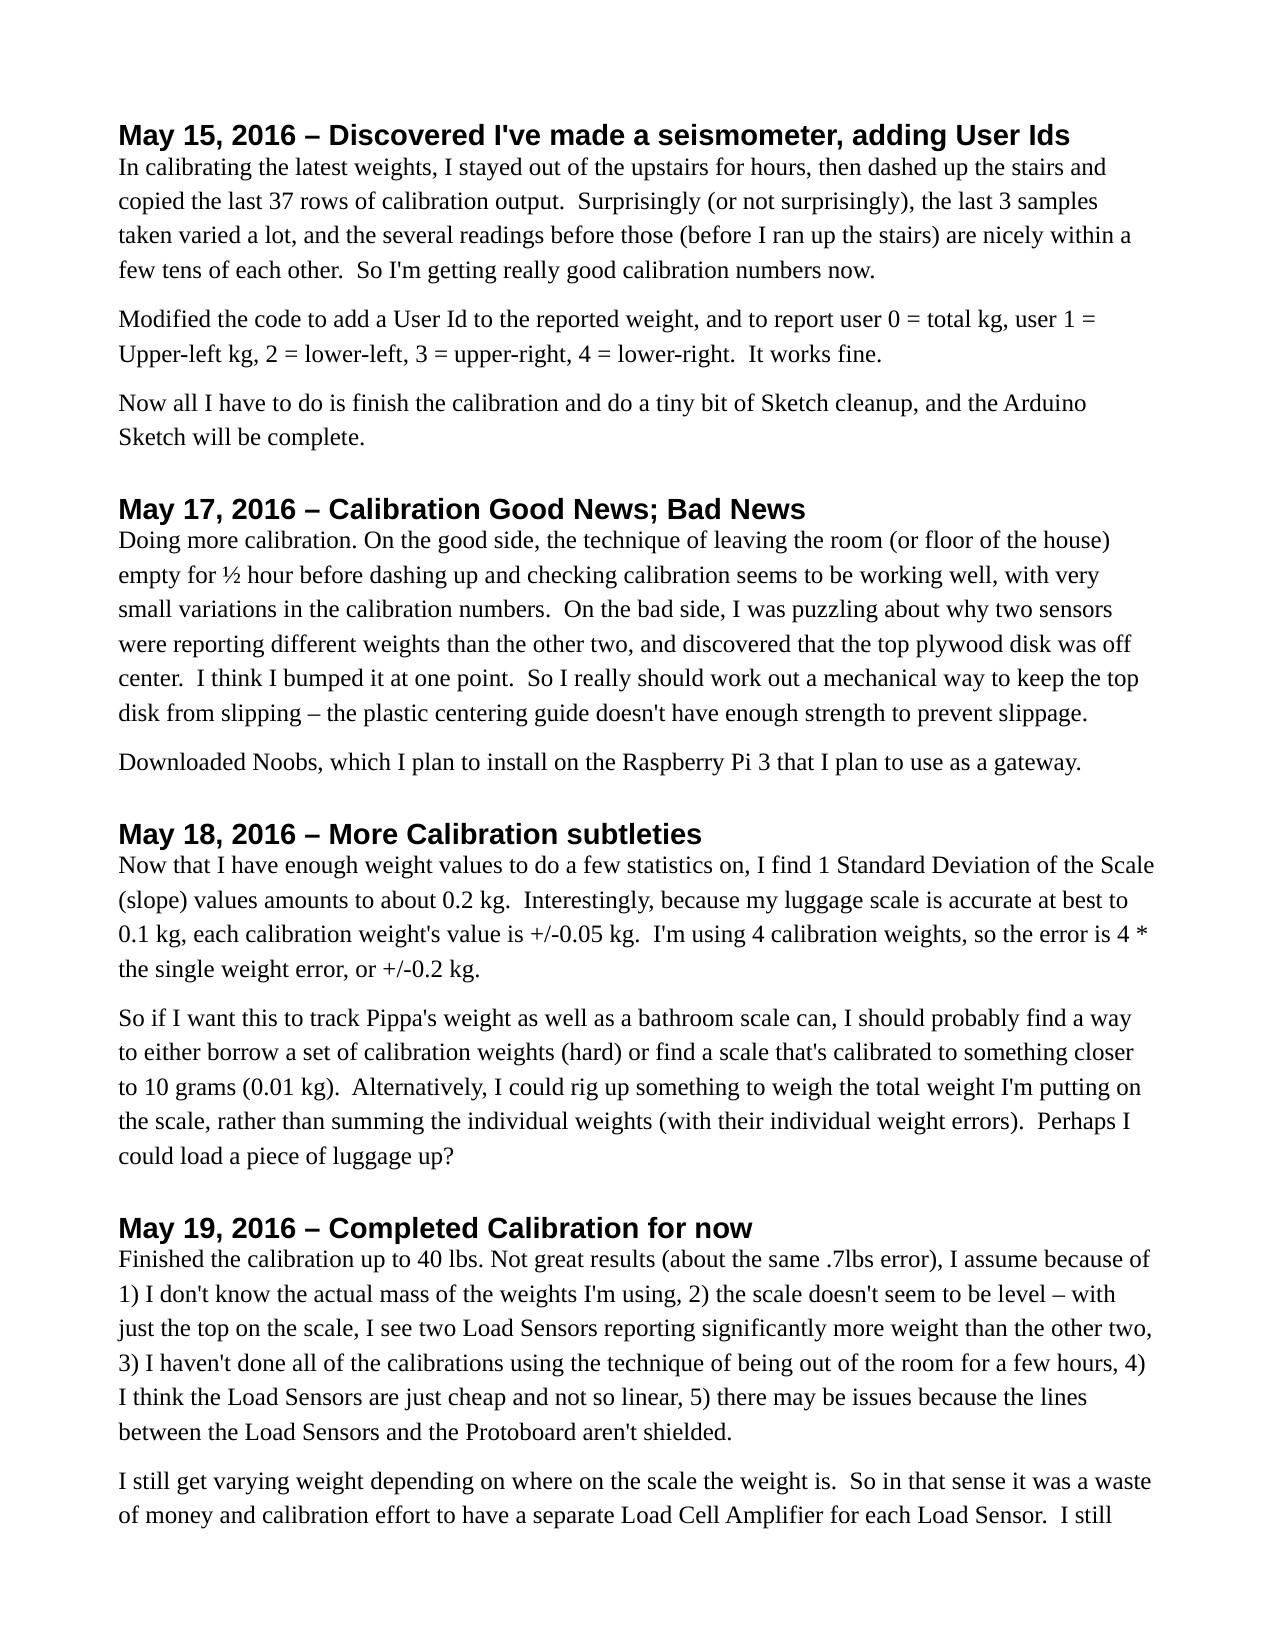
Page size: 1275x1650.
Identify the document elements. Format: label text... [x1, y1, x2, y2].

text Doing more calibration. On the good side, the technique of leaving the room (or floor of the house) empty for ½ hour before dashing up and checking calibration seems to be working well, with very small variations in the calibration numbers. On the bad side, I was puzzling about why two sensors were reporting different weights than the other two, and discovered that the top plywood disk was off center. I think I bumped it at one point. So I really should work out a mechanical way to keep the top disk from slipping – the plastic centering guide doesn't have enough strength to prevent slippage. [118, 526, 1157, 727]
text So if I want this to track Pippa's weight as well as a bathroom scale can, I should probably find a way to either borrow a set of calibration weights (hard) or find a scale that's calibrated to something closer to 10 grams (0.01 kg). Alternatively, I could rig up something to weigh the total weight I'm putting on the scale, rather than summing the individual weights (with their individual weight errors). Perhaps I could load a piece of luggage up? [118, 1003, 1157, 1170]
text Now that I have enough weight values to do a few statistics on, I find 1 Standard Deviation of the Scale (slope) values amounts to about 0.2 kg. Interestingly, because my luggage scale is accurate at best to 0.1 kg, each calibration weight's value is +/-0.05 kg. I'm using 4 calibration weights, so the error is 4 * the single weight error, or +/-0.2 kg. [118, 851, 1157, 983]
subtitle May 17, 2016 – Calibration Good News; Bad News [118, 492, 1157, 526]
text Modified the code to add a User Id to the reported weight, and to report user 0 = total kg, user 1 = Upper-left kg, 2 = lower-left, 3 = upper-right, 4 = lower-right. It works fine. [118, 304, 1157, 367]
text I still get varying weight depending on where on the scale the weight is. So in that sense it was a waste of money and calibration effort to have a separate Load Cell Amplifier for each Load Sensor. I still [118, 1466, 1157, 1529]
subtitle May 18, 2016 – More Calibration subtleties [118, 817, 1157, 851]
text Now all I have to do is finish the calibration and do a tiny bit of Sketch cleanup, and the Arduino Sketch will be complete. [118, 388, 1157, 451]
text Downloaded Noobs, which I plan to install on the Raspberry Pi 3 that I plan to use as a gateway. [118, 747, 1157, 776]
text Finished the calibration up to 40 lbs. Not great results (about the same .7lbs error), I assume because of 1) I don't know the actual mass of the weights I'm using, 2) the scale doesn't seem to be level – with just the top on the scale, I see two Load Sensors reporting significantly more weight than the other two, 3) I haven't done all of the calibrations using the technique of being out of the room for a few hours, 4) I think the Load Sensors are just cheap and not so linear, 5) there may be issues because the lines between the Load Sensors and the Protoboard aren't shielded. [118, 1244, 1157, 1446]
subtitle May 19, 2016 – Completed Calibration for now [118, 1211, 1157, 1244]
text In calibrating the latest weights, I stayed out of the upstairs for hours, then dashed up the stairs and copied the last 37 rows of calibration output. Surprisingly (or not surprisingly), the last 3 samples taken varied a lot, and the several readings before those (before I ran up the stairs) are nicely within a few tens of each other. So I'm getting really good calibration numbers now. [118, 152, 1157, 284]
subtitle May 15, 2016 – Discovered I've made a seismometer, adding User Ids [118, 118, 1157, 152]
